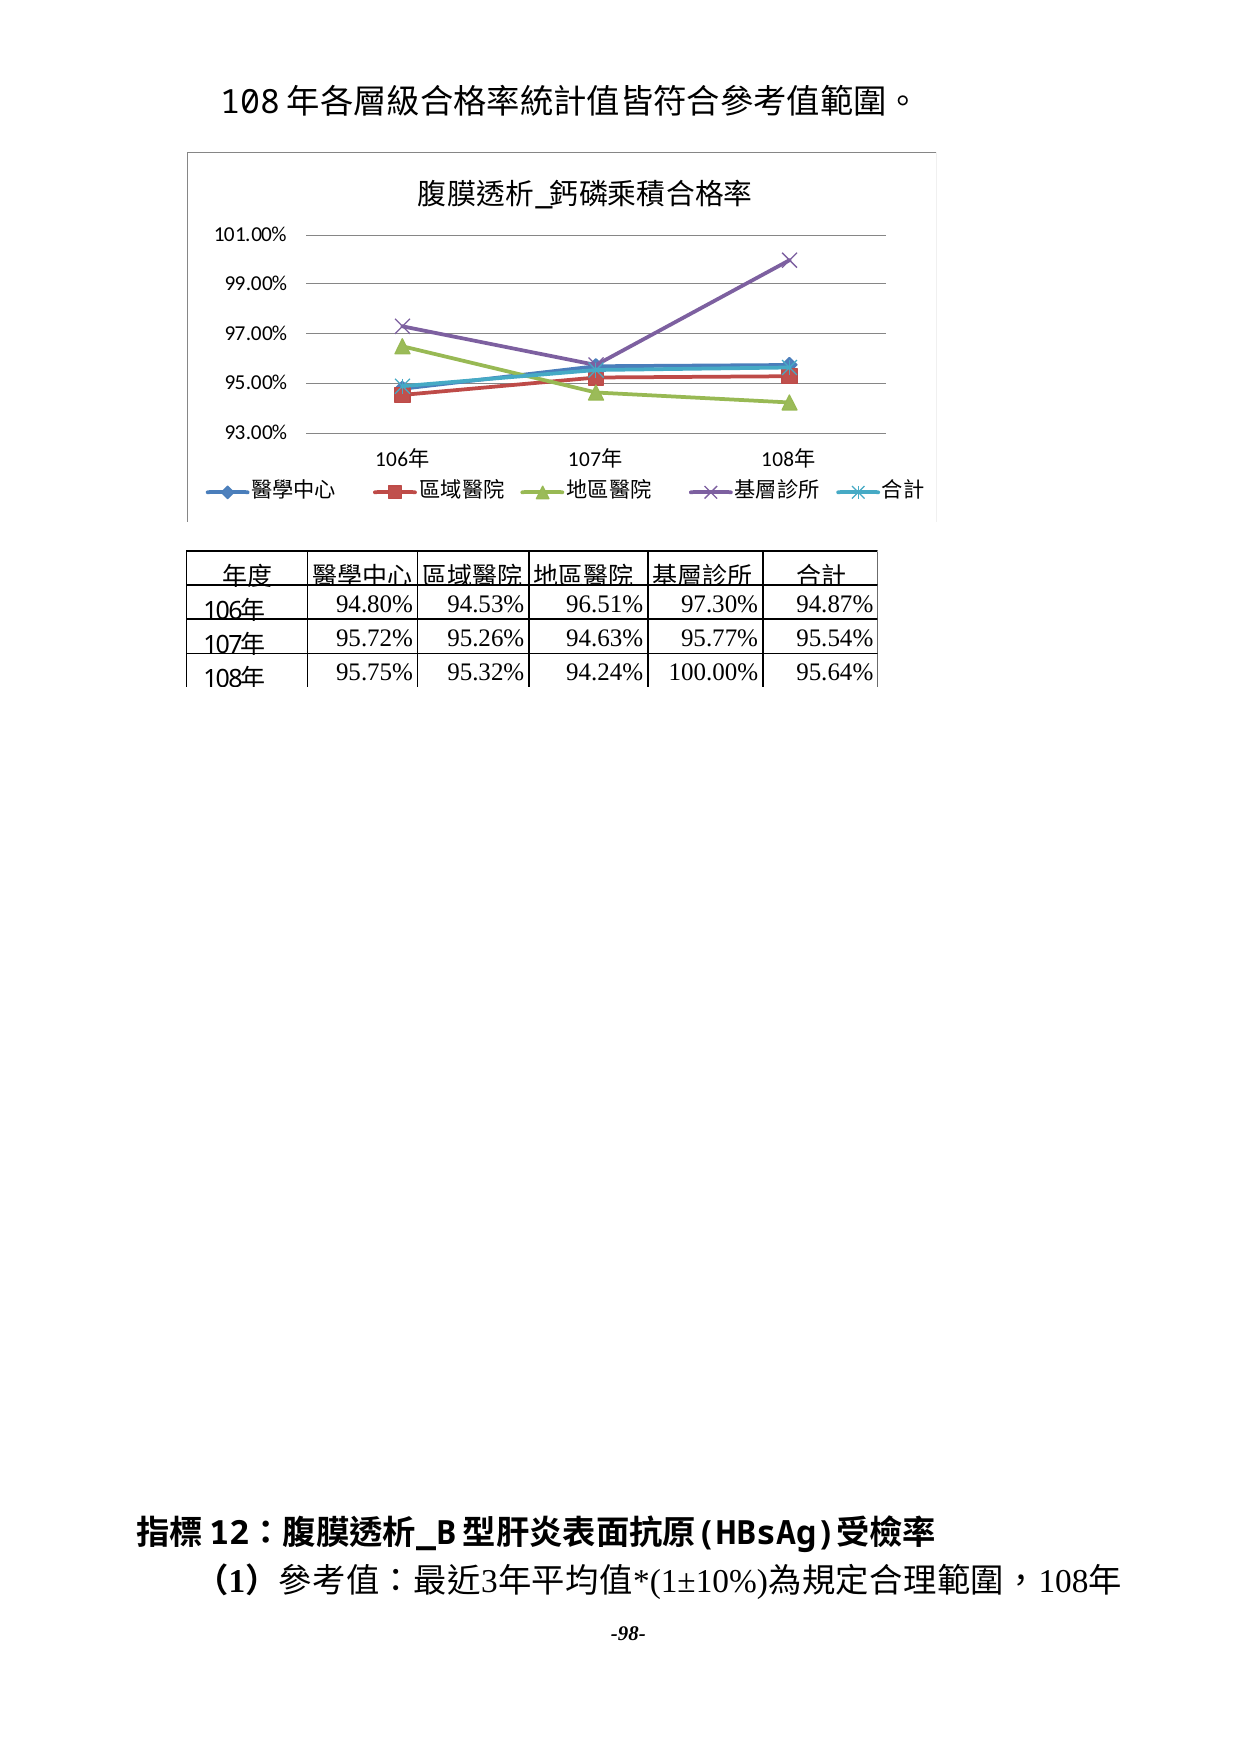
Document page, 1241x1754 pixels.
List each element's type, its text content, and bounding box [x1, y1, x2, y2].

list 參考值：最近3年平均值*(1±10%)為規定合理範圍，108年 [195, 1554, 1122, 1602]
subtitle 指標12：腹膜透析_B型肝炎表面抗原(HBsAg)受檢率 [136, 1506, 1122, 1554]
text 108年各層級合格率統計值皆符合參考值範圍。 [220, 75, 1111, 123]
